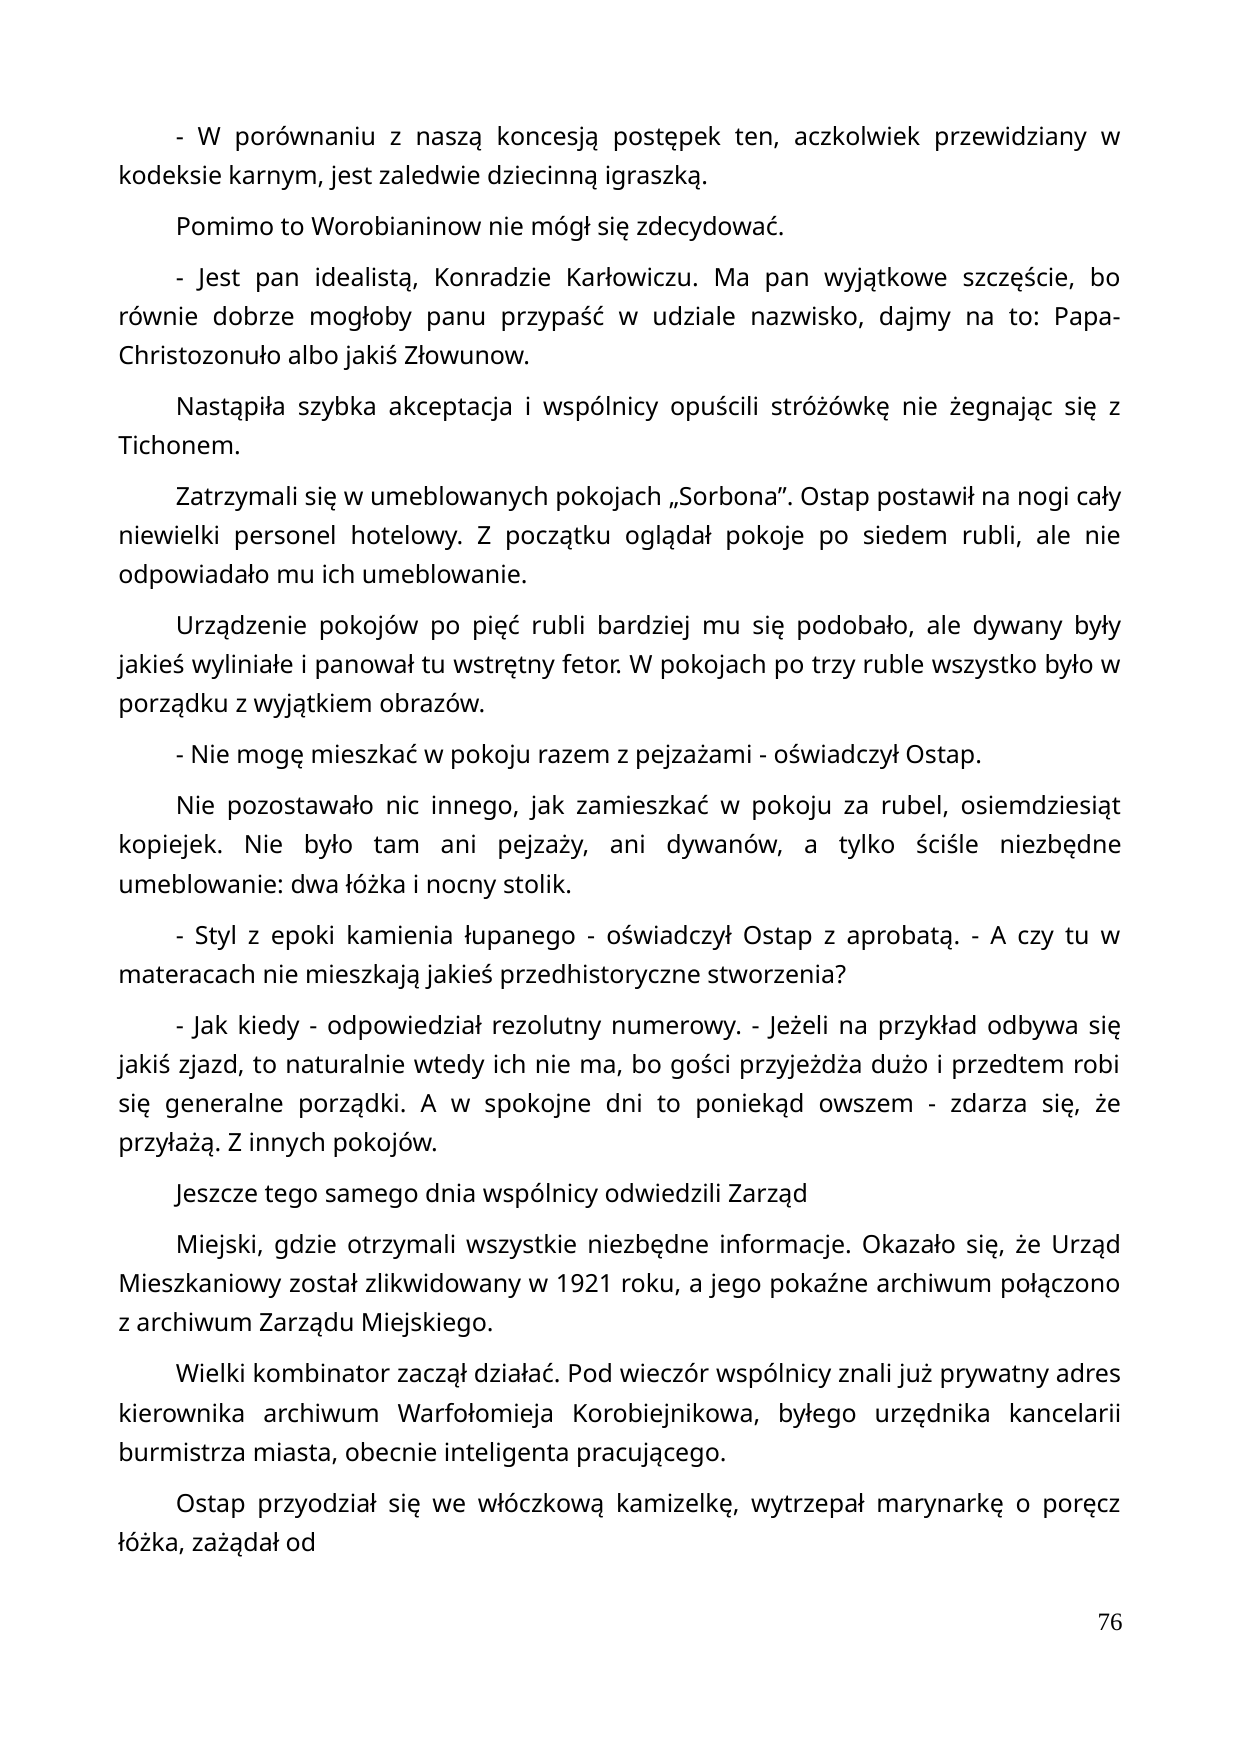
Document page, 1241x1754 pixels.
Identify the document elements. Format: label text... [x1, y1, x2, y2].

text Urządzenie pokojów po pięć rubli bardziej mu się podobało, ale dywany były jakieś wyliniałe i panował tu wstrętny fetor. W pokojach po trzy ruble wszystko było w porządku z wyjątkiem obrazów. [118, 608, 1122, 720]
text - W porównaniu z naszą koncesją postępek ten, aczkolwiek przewidziany w kodeksie karnym, jest zaledwie dziecinną igraszką. [118, 118, 1122, 191]
text Jeszcze tego samego dnia wspólnicy odwiedzili Zarząd [118, 1176, 1122, 1210]
text Nastąpiła szybka akceptacja i wspólnicy opuścili stróżówkę nie żegnając się z Tichonem. [118, 388, 1122, 462]
text Zatrzymali się w umeblowanych pokojach „Sorbona”. Ostap postawił na nogi cały niewielki personel hotelowy. Z początku oglądał pokoje po siedem rubli, ale nie odpowiadało mu ich umeblowanie. [118, 478, 1122, 591]
text Miejski, gdzie otrzymali wszystkie niezbędne informacje. Okazało się, że Urząd Mieszkaniowy został zlikwidowany w 1921 roku, a jego pokaźne archiwum połączono z archiwum Zarządu Miejskiego. [118, 1227, 1122, 1339]
text - Styl z epoki kamienia łupanego - oświadczył Ostap z aprobatą. - A czy tu w materacach nie mieszkają jakieś przedhistoryczne stworzenia? [118, 917, 1122, 991]
text - Nie mogę mieszkać w pokoju razem z pejzażami - oświadczył Ostap. [118, 737, 1122, 771]
text - Jak kiedy - odpowiedział rezolutny numerowy. - Jeżeli na przykład odbywa się jakiś zjazd, to naturalnie wtedy ich nie ma, bo gości przyjeżdża dużo i przedtem robi się generalne porządki. A w spokojne dni to poniekąd owszem - zdarza się, że przyłażą. Z innych pokojów. [118, 1007, 1122, 1159]
text - Jest pan idealistą, Konradzie Karłowiczu. Ma pan wyjątkowe szczęście, bo równie dobrze mogłoby panu przypaść w udziale nazwisko, dajmy na to: Papa-Christozonuło albo jakiś Złowunow. [118, 259, 1122, 372]
text Pomimo to Worobianinow nie mógł się zdecydować. [118, 208, 1122, 242]
text Nie pozostawało nic innego, jak zamieszkać w pokoju za rubel, osiemdziesiąt kopiejek. Nie było tam ani pejzaży, ani dywanów, a tylko ściśle niezbędne umeblowanie: dwa łóżka i nocny stolik. [118, 788, 1122, 900]
text Ostap przyodział się we włóczkową kamizelkę, wytrzepał marynarkę o poręcz łóżka, zażądał od [118, 1485, 1122, 1558]
text Wielki kombinator zaczął działać. Pod wieczór wspólnicy znali już prywatny adres kierownika archiwum Warfołomieja Korobiejnikowa, byłego urzędnika kancelarii burmistrza miasta, obecnie inteligenta pracującego. [118, 1356, 1122, 1468]
